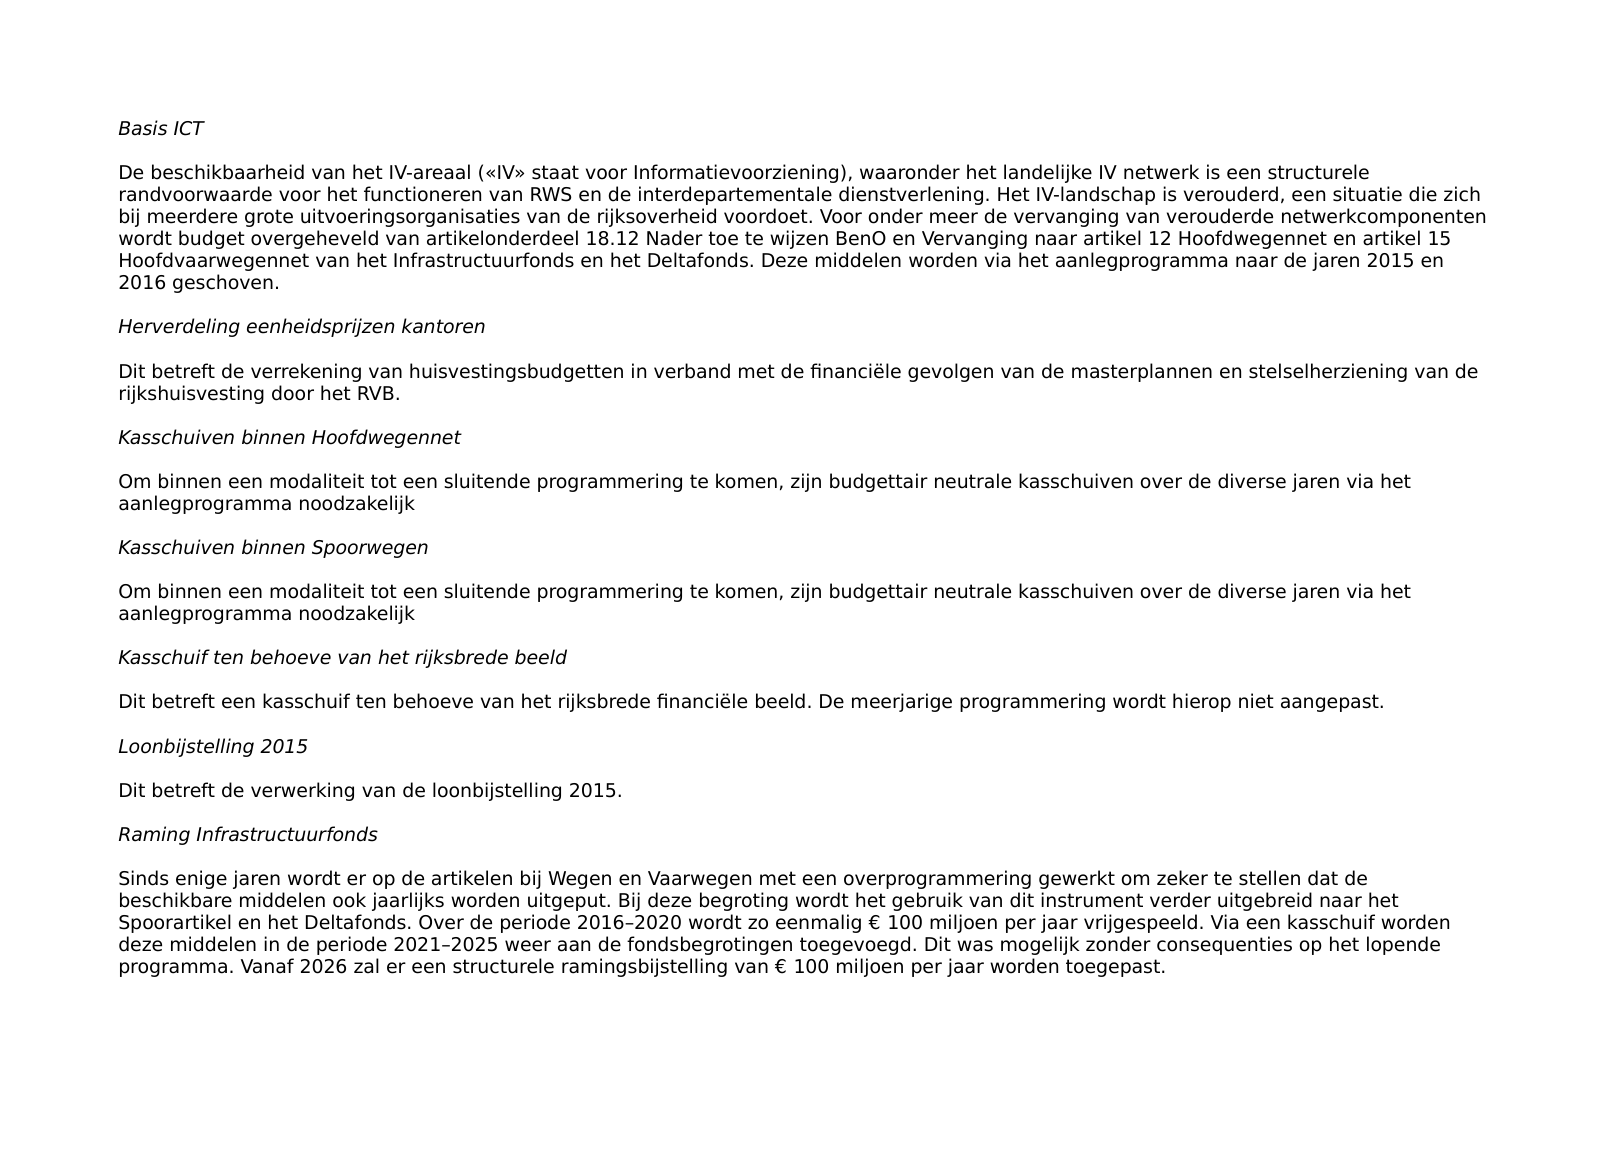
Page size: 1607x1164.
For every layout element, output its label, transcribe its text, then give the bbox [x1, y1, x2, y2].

subtitle Kasschuiven binnen Hoofdwegennet [118, 427, 1488, 449]
text Om binnen een modaliteit tot een sluitende programmering te komen, zijn budgettair neutrale kasschuiven over de diverse jaren via het aanlegprogramma noodzakelijk [118, 471, 1488, 515]
subtitle Kasschuiven binnen Spoorwegen [118, 537, 1488, 559]
subtitle Kasschuif ten behoeve van het rijksbrede beeld [118, 647, 1488, 669]
subtitle Loonbijstelling 2015 [118, 736, 1488, 758]
text Dit betreft de verwerking van de loonbijstelling 2015. [118, 780, 1488, 802]
text De beschikbaarheid van het IV-areaal («IV» staat voor Informatievoorziening), waaronder het landelijke IV netwerk is een structurele randvoorwaarde voor het functioneren van RWS en de interdepartementale dienstverlening. Het IV-landschap is verouderd, een situatie die zich bij meerdere grote uitvoeringsorganisaties van de rijksoverheid voordoet. Voor onder meer de vervanging van verouderde netwerkcomponenten wordt budget overgeheveld van artikelonderdeel 18.12 Nader toe te wijzen BenO en Vervanging naar artikel 12 Hoofdwegennet en artikel 15 Hoofdvaarwegennet van het Infrastructuurfonds en het Deltafonds. Deze middelen worden via het aanlegprogramma naar de jaren 2015 en 2016 geschoven. [118, 162, 1488, 294]
text Dit betreft een kasschuif ten behoeve van het rijksbrede financiële beeld. De meerjarige programmering wordt hierop niet aangepast. [118, 691, 1488, 713]
subtitle Raming Infrastructuurfonds [118, 824, 1488, 846]
text Om binnen een modaliteit tot een sluitende programmering te komen, zijn budgettair neutrale kasschuiven over de diverse jaren via het aanlegprogramma noodzakelijk [118, 581, 1488, 625]
subtitle Herverdeling eenheidsprijzen kantoren [118, 316, 1488, 338]
text Sinds enige jaren wordt er op de artikelen bij Wegen en Vaarwegen met een overprogrammering gewerkt om zeker te stellen dat de beschikbare middelen ook jaarlijks worden uitgeput. Bij deze begroting wordt het gebruik van dit instrument verder uitgebreid naar het Spoorartikel en het Deltafonds. Over de periode 2016–2020 wordt zo eenmalig € 100 miljoen per jaar vrijgespeeld. Via een kasschuif worden deze middelen in de periode 2021–2025 weer aan de fondsbegrotingen toegevoegd. Dit was mogelijk zonder consequenties op het lopende programma. Vanaf 2026 zal er een structurele ramingsbijstelling van € 100 miljoen per jaar worden toegepast. [118, 868, 1488, 978]
subtitle Basis ICT [118, 118, 1488, 140]
text Dit betreft de verrekening van huisvestingsbudgetten in verband met de financiële gevolgen van de masterplannen en stelselherziening van de rijkshuisvesting door het RVB. [118, 361, 1488, 404]
